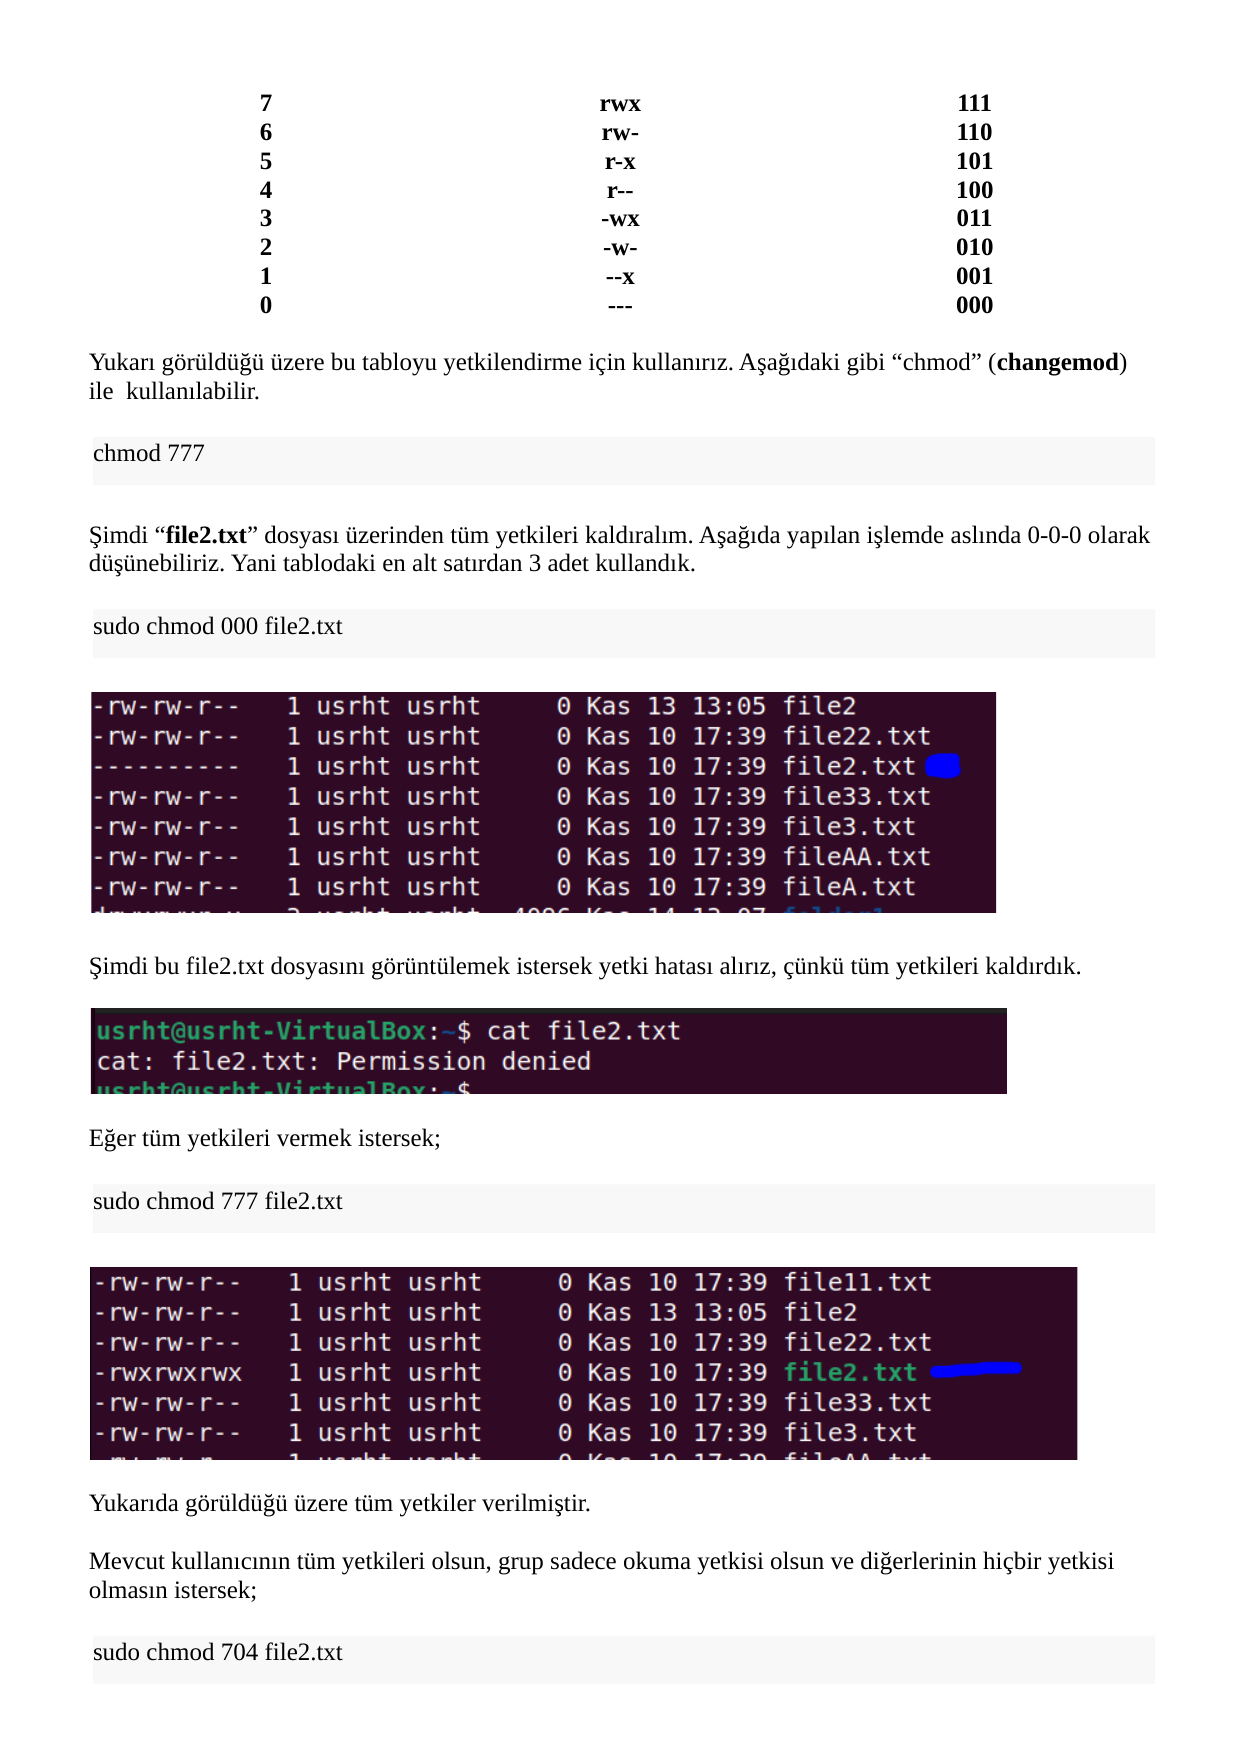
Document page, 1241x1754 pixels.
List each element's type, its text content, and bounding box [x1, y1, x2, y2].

table_cell r-x [443, 146, 797, 175]
table_cell 011 [797, 204, 1152, 232]
table_cell r-- [443, 175, 797, 203]
picture [90, 1008, 1007, 1094]
table_cell -wx [443, 204, 797, 232]
table_cell -w- [443, 232, 797, 261]
table_cell 000 [797, 290, 1152, 318]
text Mevcut kullanıcının tüm yetkileri olsun, grup sadece okuma yetkisi olsun ve diğerlerinin hiçbir yetkisi olmasın istersek; [88, 1546, 1152, 1603]
text Eğer tüm yetkileri vermek istersek; [88, 1123, 1152, 1152]
table_cell 100 [797, 175, 1152, 203]
table_cell 001 [797, 261, 1152, 290]
picture [90, 1267, 1078, 1460]
table_cell 5 [89, 146, 443, 175]
table_header 111 [797, 89, 1152, 117]
table_cell 0 [89, 290, 443, 318]
text Yukarı görüldüğü üzere bu tabloyu yetkilendirme için kullanırız. Aşağıdaki gibi “chmod” (changemod) ile kullanılabilir. [88, 347, 1152, 405]
picture [91, 692, 997, 913]
text Şimdi “file2.txt” dosyası üzerinden tüm yetkileri kaldıralım. Aşağıda yapılan işlemde aslında 0-0-0 olarak düşünebiliriz. Yani tablodaki en alt satırdan 3 adet kullandık. [88, 520, 1152, 577]
table_cell 4 [89, 175, 443, 203]
table_cell rw- [443, 117, 797, 146]
table_cell --x [443, 261, 797, 290]
table_cell 3 [89, 204, 443, 232]
table_cell 110 [797, 117, 1152, 146]
table_cell 6 [89, 117, 443, 146]
table_cell 010 [797, 232, 1152, 261]
table_cell 2 [89, 232, 443, 261]
table_cell --- [443, 290, 797, 318]
table_header rwx [443, 89, 797, 117]
text Şimdi bu file2.txt dosyasını görüntülemek istersek yetki hatası alırız, çünkü tüm yetkileri kaldırdık. [88, 951, 1152, 980]
table_cell 1 [89, 261, 443, 290]
table_header 7 [89, 89, 443, 117]
text Yukarıda görüldüğü üzere tüm yetkiler verilmiştir. [88, 1488, 1152, 1517]
table_cell 101 [797, 146, 1152, 175]
